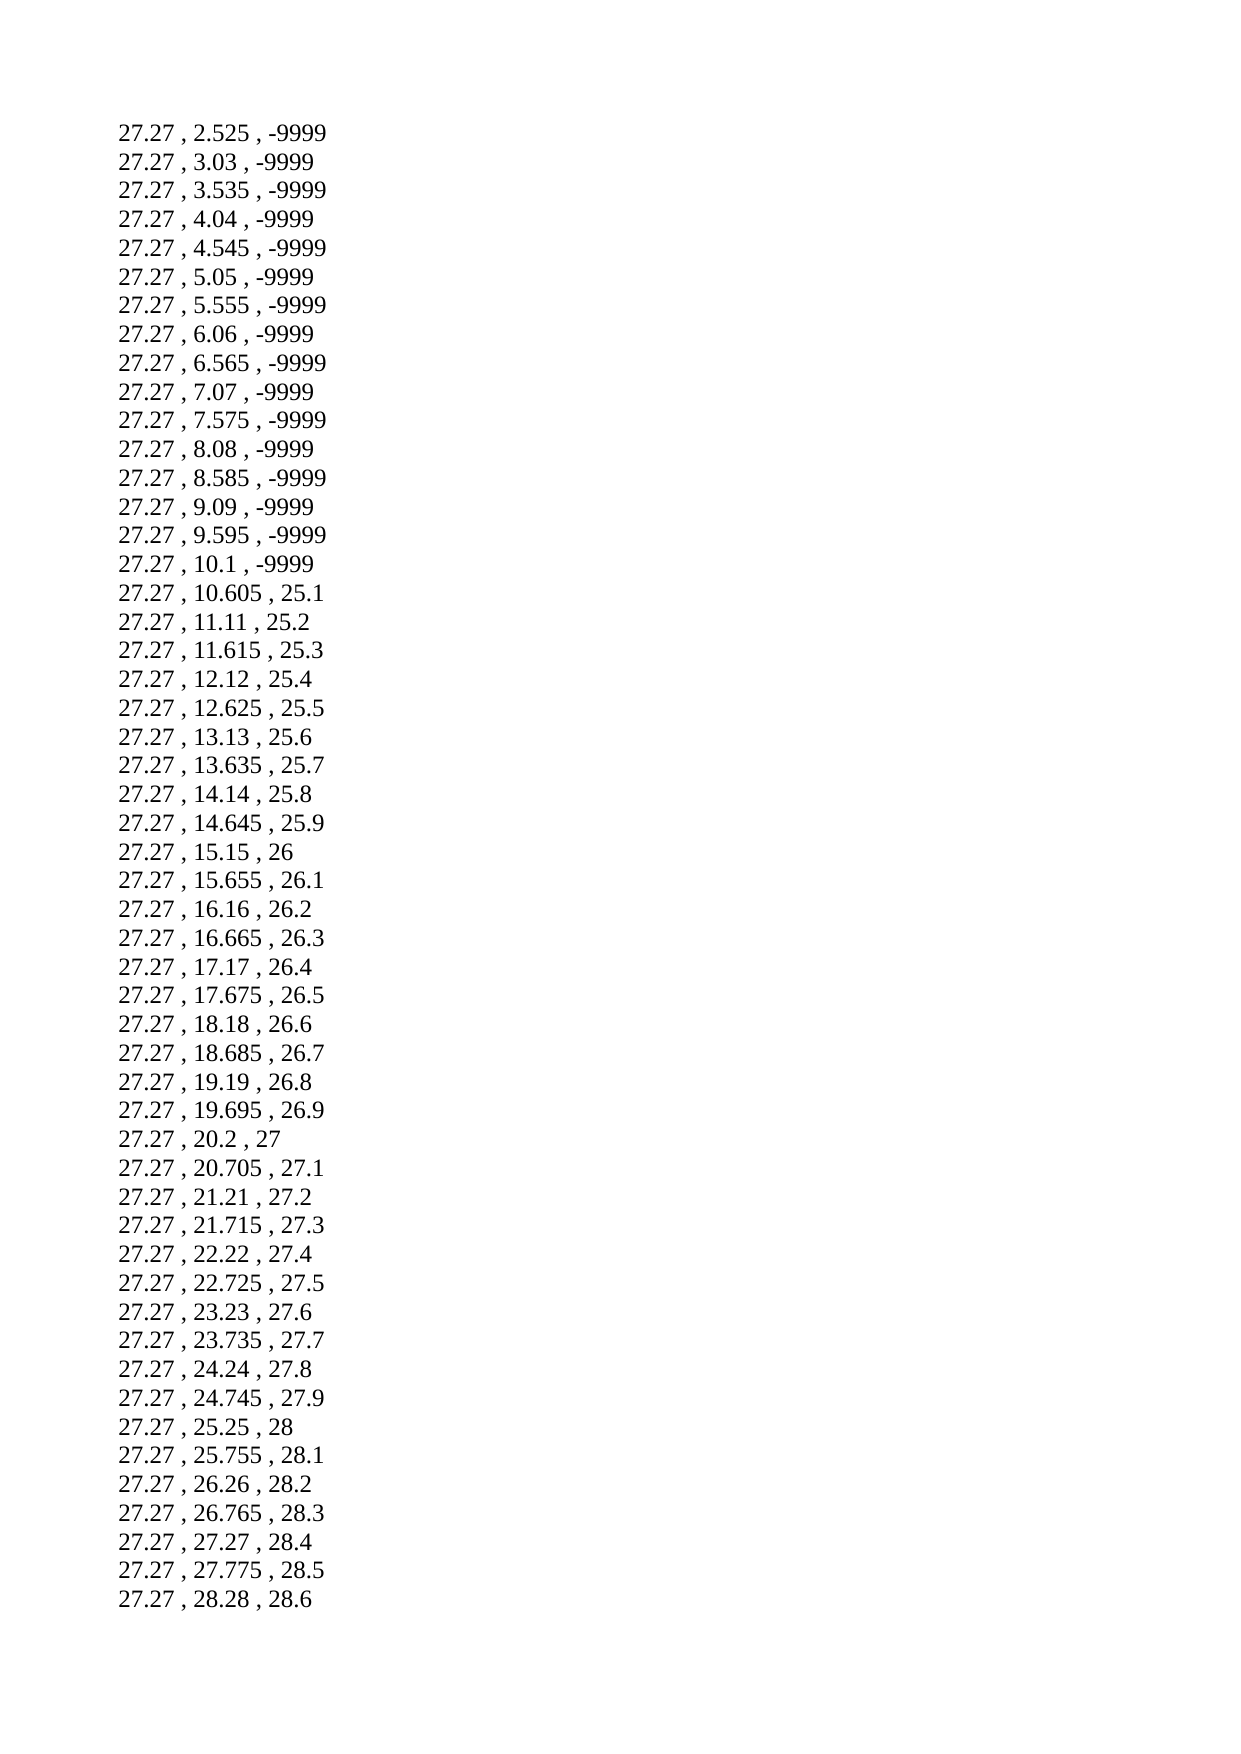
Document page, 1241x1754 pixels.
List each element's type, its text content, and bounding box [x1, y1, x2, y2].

text 27.27 , 14.14 , 25.8 [118, 779, 1122, 808]
text 27.27 , 7.07 , -9999 [118, 377, 1122, 406]
text 27.27 , 19.19 , 26.8 [118, 1067, 1122, 1096]
text 27.27 , 24.745 , 27.9 [118, 1383, 1122, 1412]
text 27.27 , 17.675 , 26.5 [118, 981, 1122, 1009]
text 27.27 , 15.655 , 26.1 [118, 866, 1122, 894]
text 27.27 , 16.665 , 26.3 [118, 923, 1122, 952]
text 27.27 , 5.555 , -9999 [118, 291, 1122, 319]
text 27.27 , 18.18 , 26.6 [118, 1009, 1122, 1038]
text 27.27 , 8.585 , -9999 [118, 463, 1122, 492]
text 27.27 , 19.695 , 26.9 [118, 1096, 1122, 1124]
text 27.27 , 28.28 , 28.6 [118, 1584, 1122, 1613]
text 27.27 , 22.725 , 27.5 [118, 1268, 1122, 1297]
text 27.27 , 8.08 , -9999 [118, 434, 1122, 463]
text 27.27 , 20.2 , 27 [118, 1124, 1122, 1153]
text 27.27 , 4.545 , -9999 [118, 233, 1122, 262]
text 27.27 , 18.685 , 26.7 [118, 1038, 1122, 1067]
text 27.27 , 20.705 , 27.1 [118, 1153, 1122, 1182]
text 27.27 , 26.26 , 28.2 [118, 1469, 1122, 1498]
text 27.27 , 15.15 , 26 [118, 837, 1122, 866]
text 27.27 , 26.765 , 28.3 [118, 1498, 1122, 1527]
text 27.27 , 9.09 , -9999 [118, 492, 1122, 521]
text 27.27 , 13.635 , 25.7 [118, 751, 1122, 779]
text 27.27 , 9.595 , -9999 [118, 521, 1122, 549]
text 27.27 , 14.645 , 25.9 [118, 808, 1122, 837]
text 27.27 , 11.11 , 25.2 [118, 607, 1122, 636]
text 27.27 , 10.1 , -9999 [118, 549, 1122, 578]
text 27.27 , 25.755 , 28.1 [118, 1441, 1122, 1469]
text 27.27 , 17.17 , 26.4 [118, 952, 1122, 981]
text 27.27 , 2.525 , -9999 [118, 118, 1122, 147]
text 27.27 , 4.04 , -9999 [118, 204, 1122, 233]
text 27.27 , 3.03 , -9999 [118, 147, 1122, 176]
text 27.27 , 27.27 , 28.4 [118, 1527, 1122, 1556]
text 27.27 , 6.565 , -9999 [118, 348, 1122, 377]
text 27.27 , 23.735 , 27.7 [118, 1326, 1122, 1354]
text 27.27 , 22.22 , 27.4 [118, 1239, 1122, 1268]
text 27.27 , 21.21 , 27.2 [118, 1182, 1122, 1211]
text 27.27 , 21.715 , 27.3 [118, 1211, 1122, 1239]
text 27.27 , 7.575 , -9999 [118, 406, 1122, 434]
text 27.27 , 25.25 , 28 [118, 1412, 1122, 1441]
text 27.27 , 24.24 , 27.8 [118, 1354, 1122, 1383]
text 27.27 , 12.12 , 25.4 [118, 664, 1122, 693]
text 27.27 , 12.625 , 25.5 [118, 693, 1122, 722]
text 27.27 , 10.605 , 25.1 [118, 578, 1122, 607]
text 27.27 , 27.775 , 28.5 [118, 1556, 1122, 1584]
text 27.27 , 11.615 , 25.3 [118, 636, 1122, 664]
text 27.27 , 6.06 , -9999 [118, 319, 1122, 348]
text 27.27 , 16.16 , 26.2 [118, 894, 1122, 923]
text 27.27 , 23.23 , 27.6 [118, 1297, 1122, 1326]
text 27.27 , 13.13 , 25.6 [118, 722, 1122, 751]
text 27.27 , 5.05 , -9999 [118, 262, 1122, 291]
text 27.27 , 3.535 , -9999 [118, 176, 1122, 204]
